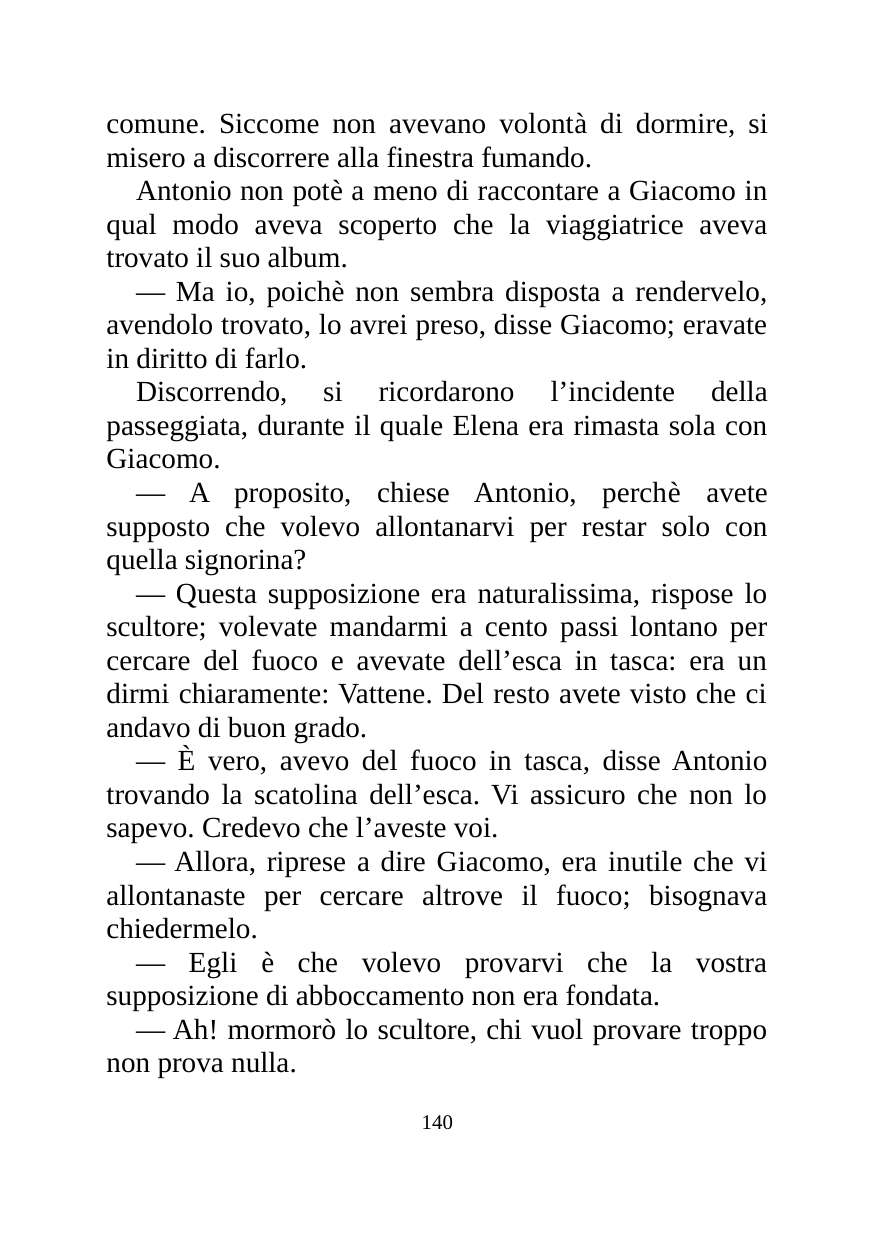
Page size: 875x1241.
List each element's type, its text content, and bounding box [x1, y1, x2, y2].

text — Ma io, poichè non sembra disposta a rendervelo, avendolo trovato, lo avrei preso, disse Giacomo; eravate in diritto di farlo. [106, 274, 768, 374]
text — È vero, avevo del fuoco in tasca, disse Antonio trovando la scatolina dell’esca. Vi assicuro che non lo sapevo. Credevo che l’aveste voi. [106, 743, 768, 844]
text Antonio non potè a meno di raccontare a Giacomo in qual modo aveva scoperto che la viaggiatrice aveva trovato il suo album. [106, 173, 768, 274]
text comune. Siccome non avevano volontà di dormire, si misero a discorrere alla finestra fumando. [106, 106, 768, 173]
text Discorrendo, si ricordarono l’incidente della passeggiata, durante il quale Elena era rimasta sola con Giacomo. [106, 374, 768, 475]
text — A proposito, chiese Antonio, perchè avete supposto che volevo allontanarvi per restar solo con quella signorina? [106, 475, 768, 576]
text — Questa supposizione era naturalissima, rispose lo scultore; volevate mandarmi a cento passi lontano per cercare del fuoco e avevate dell’esca in tasca: era un dirmi chiaramente: Vattene. Del resto avete visto che ci andavo di buon grado. [106, 576, 768, 743]
text — Egli è che volevo provarvi che la vostra supposizione di abboccamento non era fondata. [106, 945, 768, 1012]
text — Ah! mormorò lo scultore, chi vuol provare troppo non prova nulla. [106, 1012, 768, 1079]
text — Allora, riprese a dire Giacomo, era inutile che vi allontanaste per cercare altrove il fuoco; bisognava chiedermelo. [106, 844, 768, 945]
